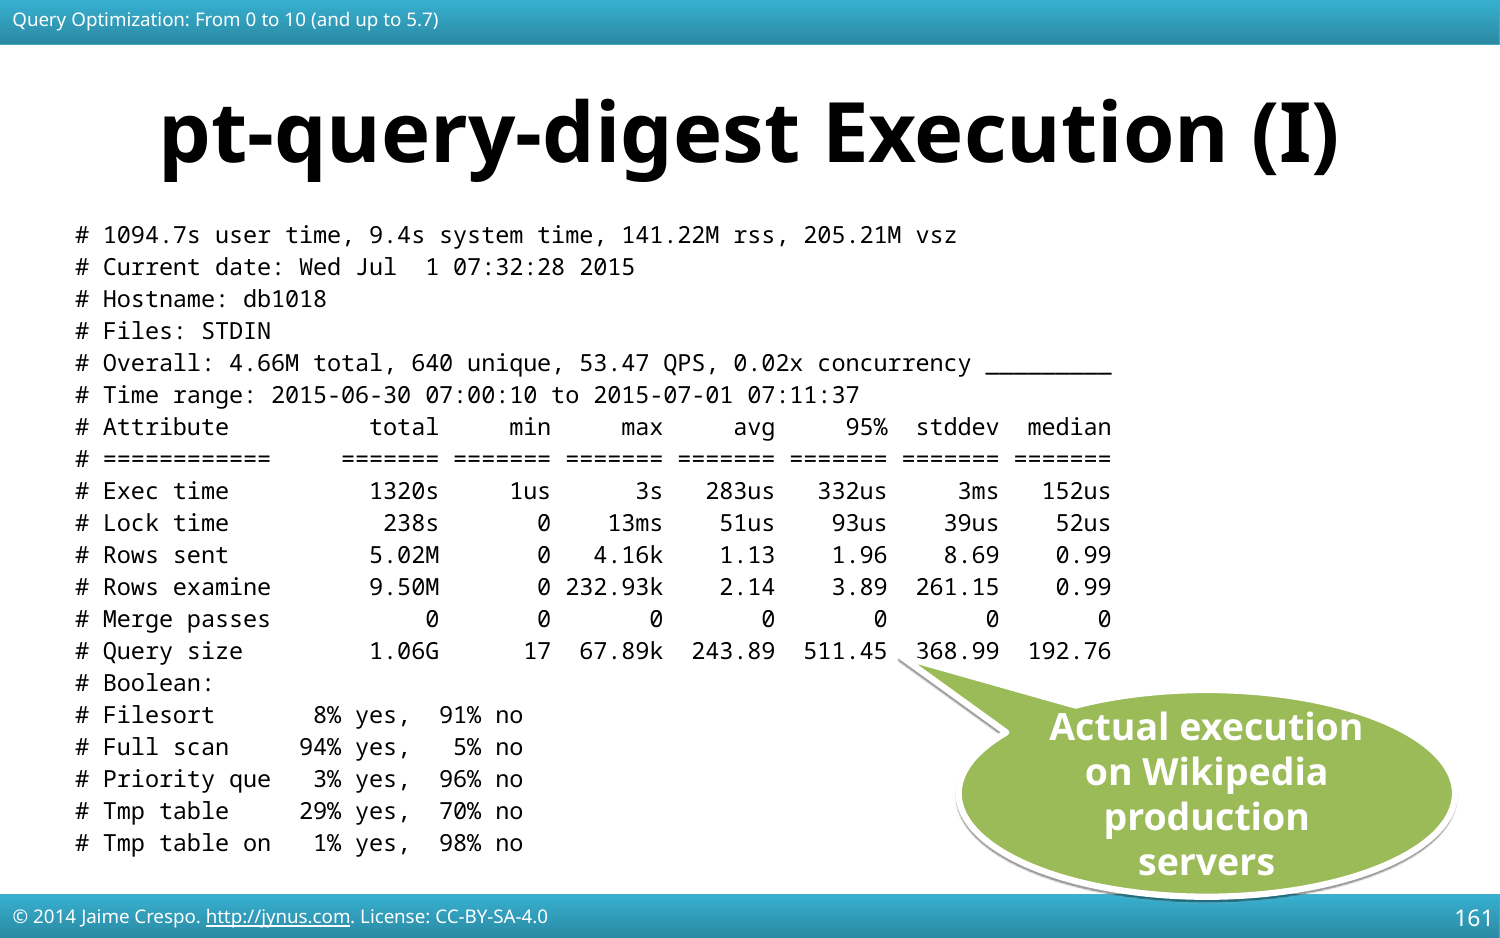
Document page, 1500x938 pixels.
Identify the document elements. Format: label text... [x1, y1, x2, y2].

title pt-query-digest Execution (I) [75, 51, 1425, 209]
text_box Actual execution on Wikipedia production servers [900, 656, 1456, 897]
slide_number [1389, 896, 1490, 935]
list # 1094.7s user time, 9.4s system time, 141.22M rss, 205.21M vsz # Current date: Wed Jul 1 07:32:28 2015 # Hostname: db1018 # Files: STDIN # Overall: 4.66M total, 640 unique, 53.47 QPS, 0.02x concurrency _________ # Time range: 2015-06-30 07:00:10 to 2015-07-01 07:11:37 # Attribute total min max avg 95% stddev median # ============ ======= ======= ======= ======= ======= ======= ======= # Exec time 1320s 1us 3s 283us 332us 3ms 152us # Lock time 238s 0 13ms 51us 93us 39us 52us # Rows sent 5.02M 0 4.16k 1.13 1.96 8.69 0.99 # Rows examine 9.50M 0 232.93k 2.14 3.89 261.15 0.99 # Merge passes 0 0 0 0 0 0 0 # Query size 1.06G 17 67.89k 243.89 511.45 368.99 192.76 # Boolean: # Filesort 8% yes, 91% no # Full scan 94% yes, 5% no # Priority que 3% yes, 96% no # Tmp table 29% yes, 70% no # Tmp table on 1% yes, 98% no [75, 218, 1425, 876]
